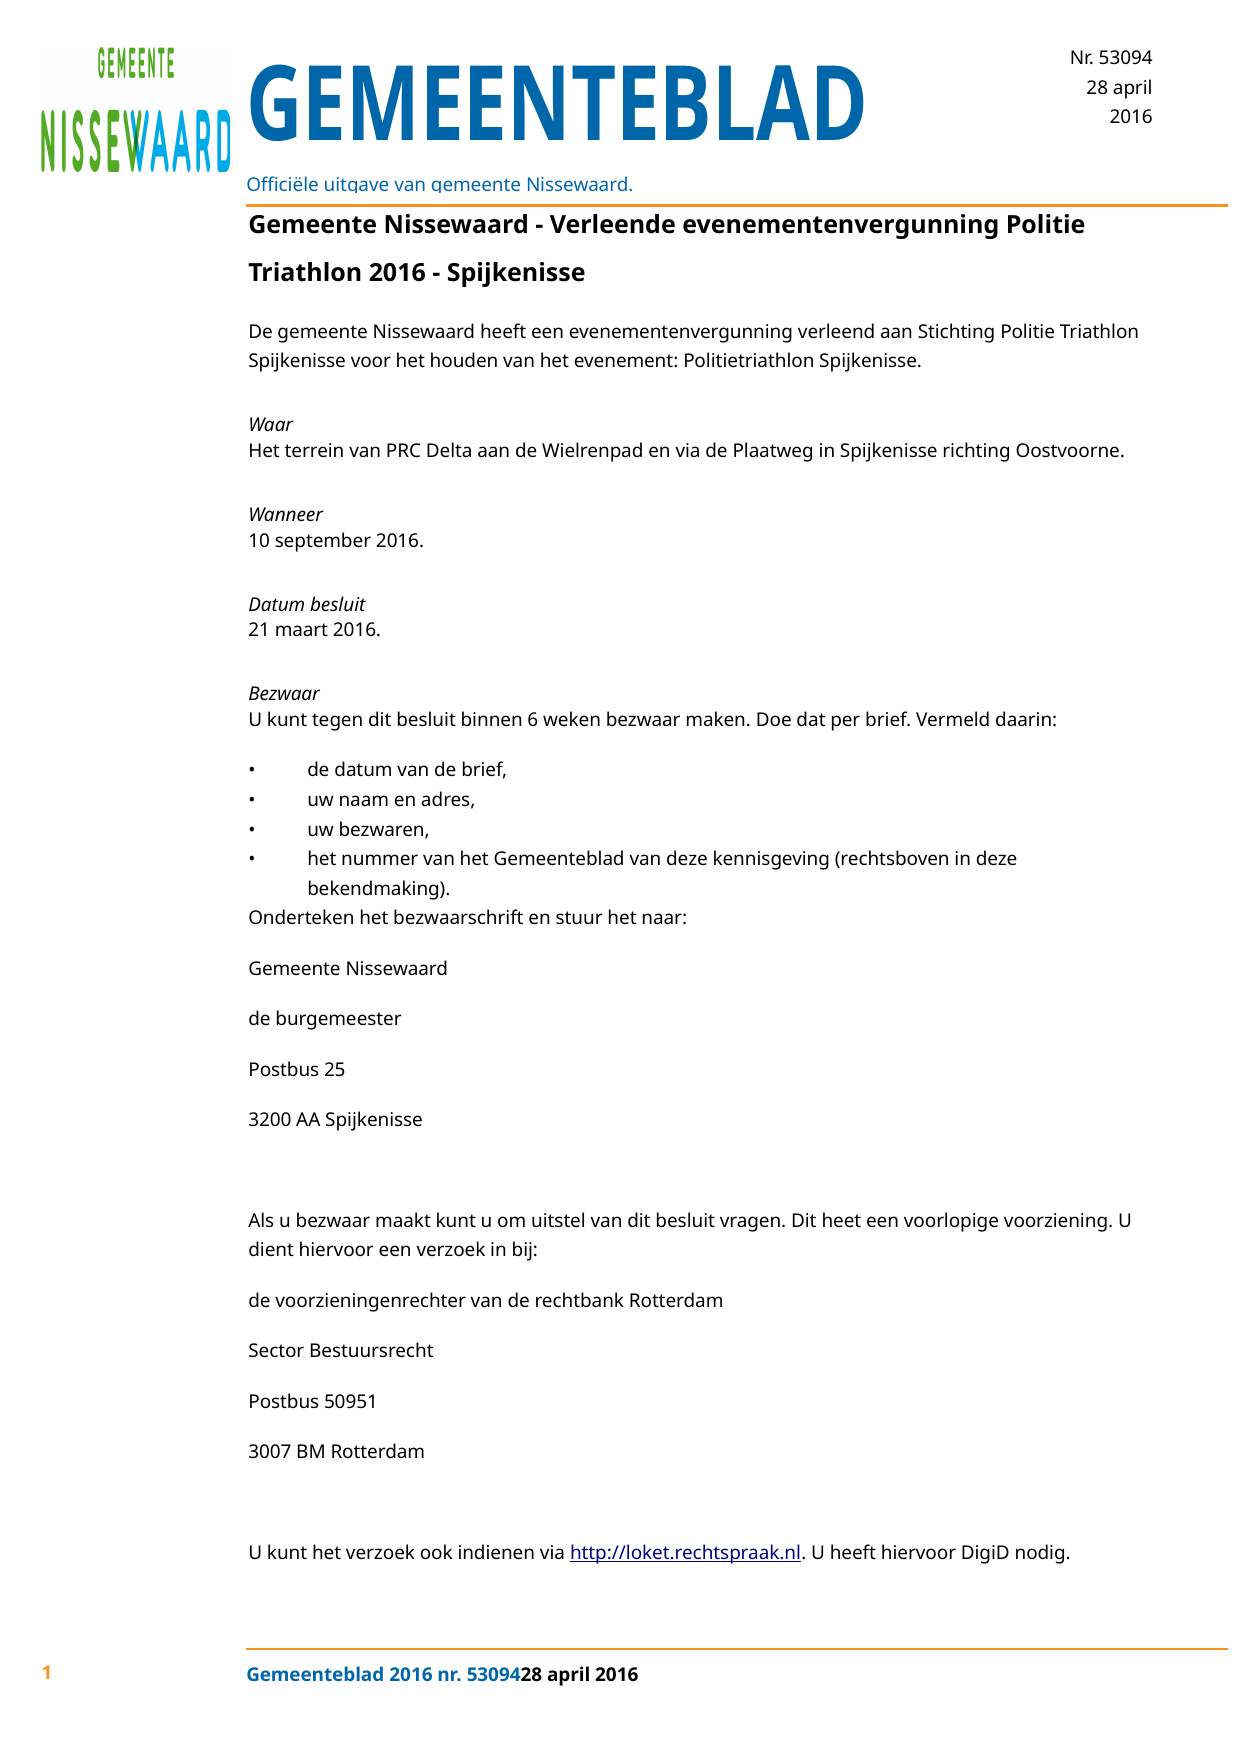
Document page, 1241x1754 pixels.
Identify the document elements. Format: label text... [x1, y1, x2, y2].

picture [200, 151, 206, 172]
list uw naam en adres, [248, 786, 1152, 812]
text U kunt tegen dit besluit binnen 6 weken bezwaar maken. Doe dat per brief. Vermeld daarin: [248, 706, 1152, 732]
text 10 september 2016. [248, 527, 1152, 553]
picture [41, 47, 231, 172]
text Gemeente Nissewaard [248, 955, 1152, 981]
text 3200 AA Spijkenisse [248, 1106, 1152, 1132]
text Onderteken het bezwaarschrift en stuur het naar: [248, 904, 1152, 930]
text 21 maart 2016. [248, 617, 1152, 642]
list uw bezwaren, [248, 816, 1152, 842]
text Waar [248, 411, 1152, 437]
text Sector Bestuursrecht [248, 1337, 1152, 1363]
text Als u bezwaar maakt kunt u om uitstel van dit besluit vragen. Dit heet een voorlopige voorziening. U dient hiervoor een verzoek in bij: [248, 1207, 1152, 1262]
text De gemeente Nissewaard heeft een evenementenvergunning verleend aan Stichting Politie Triathlon Spijkenisse voor het houden van het evenement: Politietriathlon Spijkenisse. [248, 318, 1152, 373]
text Postbus 25 [248, 1056, 1152, 1082]
list het nummer van het Gemeenteblad van deze kennisgeving (rechtsboven in deze bekendmaking). [248, 845, 1152, 901]
text Het terrein van PRC Delta aan de Wielrenpad en via de Plaatweg in Spijkenisse richting Oostvoorne. [248, 437, 1152, 463]
picture [154, 157, 165, 172]
text Postbus 50951 [248, 1388, 1152, 1414]
text de voorzieningenrechter van de rechtbank Rotterdam [248, 1287, 1152, 1313]
text Bezwaar [248, 681, 1152, 706]
list de datum van de brief, [248, 757, 1152, 782]
text U kunt het verzoek ook indienen via http://loket.rechtspraak.nl. U heeft hiervoor DigiD nodig. [248, 1539, 1152, 1565]
text Wanneer [248, 501, 1152, 527]
text Datum besluit [248, 591, 1152, 617]
text 3007 BM Rotterdam [248, 1438, 1152, 1464]
picture [201, 122, 206, 138]
picture [176, 157, 187, 172]
text de burgemeester [248, 1005, 1152, 1031]
picture [222, 122, 227, 160]
text Gemeente Nissewaard - Verleende evenementenvergunning Politie Triathlon 2016 - Spijkenisse [248, 207, 1152, 288]
